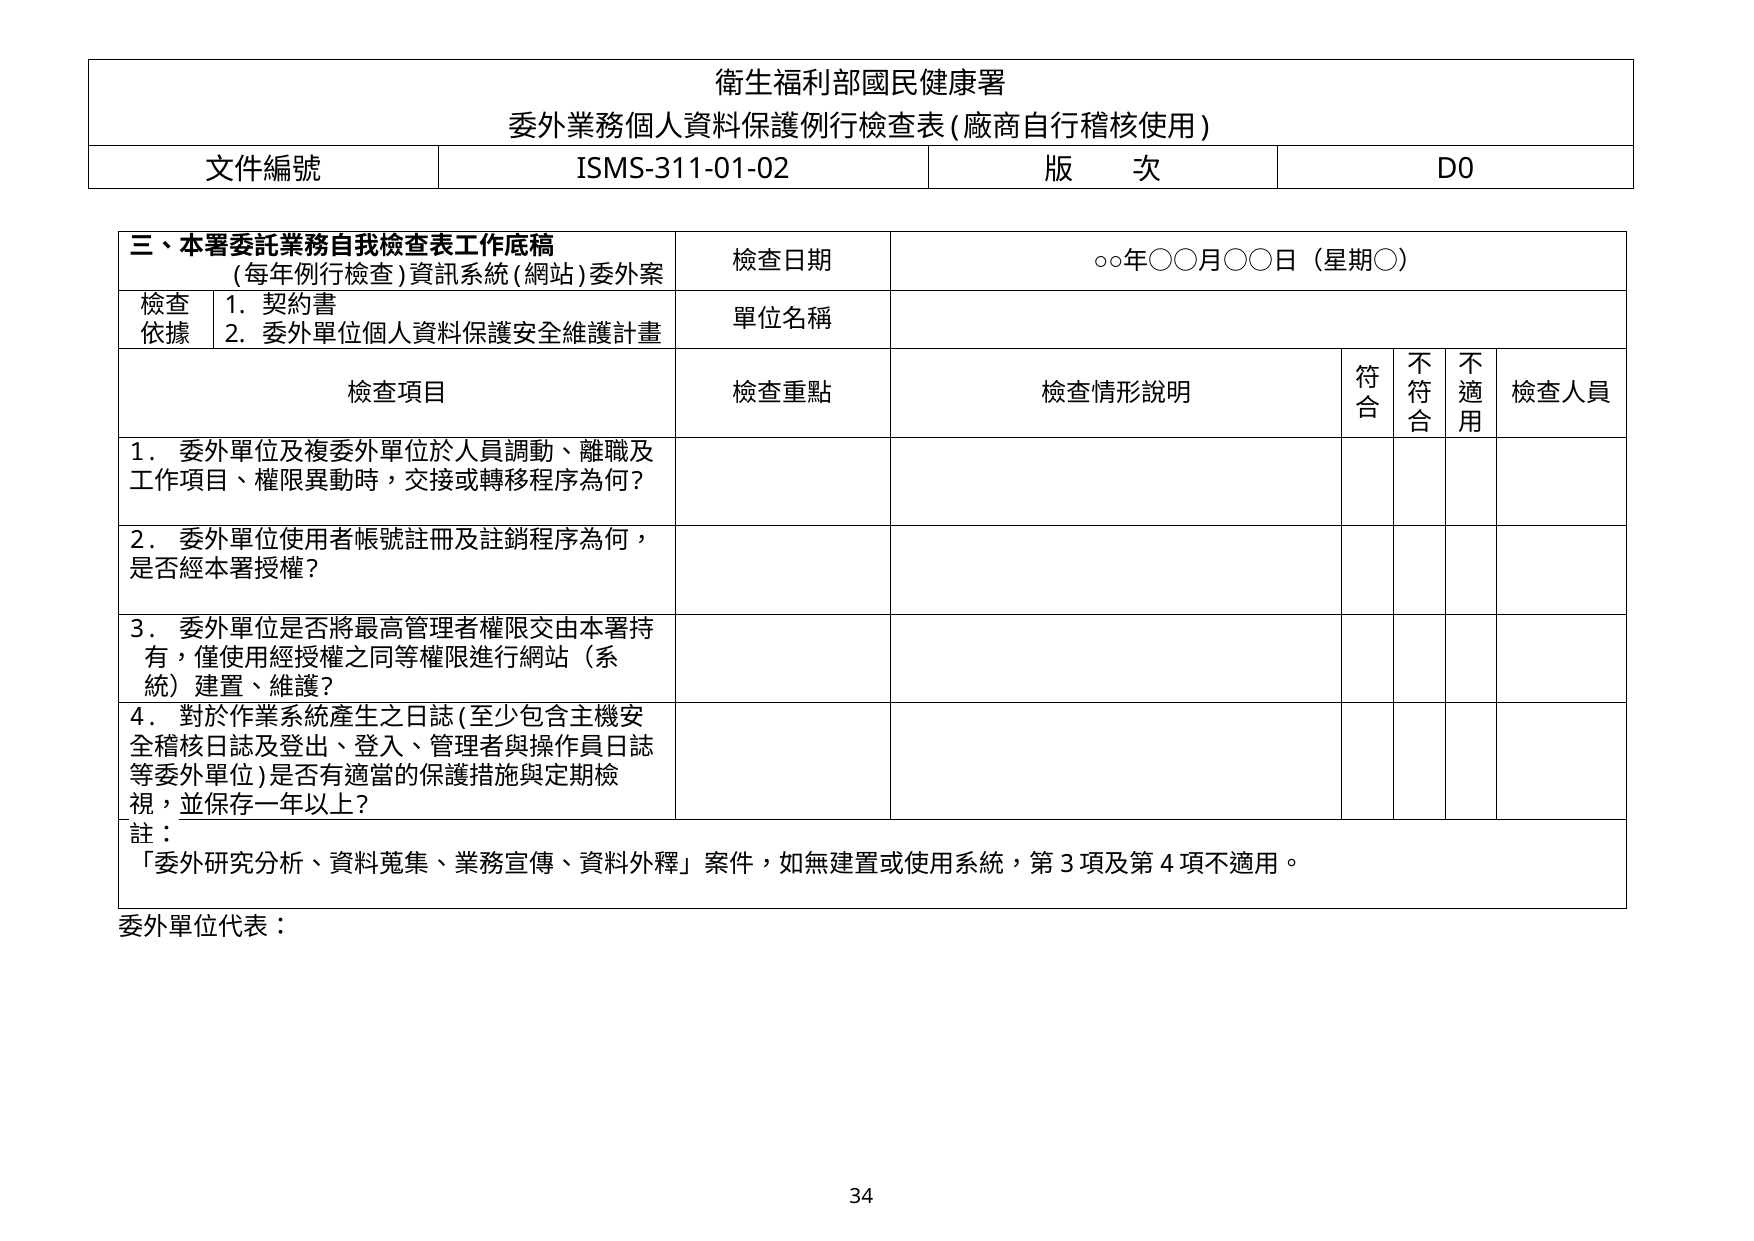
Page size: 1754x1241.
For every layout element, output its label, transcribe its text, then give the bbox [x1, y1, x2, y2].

table_cell [891, 291, 1626, 348]
table_cell [891, 615, 1341, 702]
table_cell [1394, 703, 1445, 819]
table_cell [676, 703, 890, 819]
table_cell [1342, 438, 1393, 525]
table_cell [1342, 703, 1393, 819]
text 委外單位代表： [118, 909, 1616, 942]
table_cell 契約書 委外單位個人資料保護安全維護計畫 [214, 291, 675, 348]
table_cell [1446, 526, 1496, 613]
table_cell 1. 委外單位及複委外單位於人員調動、離職及工作項目、權限異動時，交接或轉移程序為何? [119, 438, 675, 525]
table_cell [1446, 615, 1496, 702]
table_cell 不符合 [1394, 349, 1445, 436]
table_header 三、本署委託業務自我檢查表工作底稿 (每年例行檢查)資訊系統(網站)委外案 [119, 232, 675, 289]
table_cell [1446, 438, 1496, 525]
table_cell [1446, 703, 1496, 819]
table_cell [1497, 703, 1626, 819]
table_cell 檢查依據 [119, 291, 213, 348]
table_cell [1394, 526, 1445, 613]
table_cell 單位名稱 [676, 291, 890, 348]
table_cell 檢查情形說明 [891, 349, 1341, 436]
table_cell [1497, 615, 1626, 702]
table_cell [1394, 615, 1445, 702]
table_cell 不適用 [1446, 349, 1496, 436]
table_cell [1497, 438, 1626, 525]
table_cell 檢查重點 [676, 349, 890, 436]
table_cell [891, 438, 1341, 525]
table_cell [676, 615, 890, 702]
table_cell 3. 委外單位是否將最高管理者權限交由本署持有，僅使用經授權之同等權限進行網站（系統）建置、維護? [119, 615, 675, 702]
table_cell [676, 438, 890, 525]
table_cell [1342, 615, 1393, 702]
table_cell 檢查人員 [1497, 349, 1626, 436]
table_cell 符合 [1342, 349, 1393, 436]
table_cell [891, 526, 1341, 613]
table_cell [891, 703, 1341, 819]
table_header 檢查日期 [676, 232, 890, 289]
table_cell 4. 對於作業系統產生之日誌(至少包含主機安全稽核日誌及登出、登入、管理者與操作員日誌等委外單位)是否有適當的保護措施與定期檢視，並保存一年以上? [119, 703, 675, 819]
table_cell [1342, 526, 1393, 613]
table_cell 2. 委外單位使用者帳號註冊及註銷程序為何，是否經本署授權? [119, 526, 675, 613]
table_cell [1394, 438, 1445, 525]
table_cell 檢查項目 [119, 349, 675, 436]
table_header ○○年○○月○○日（星期○） [891, 232, 1626, 289]
table_cell 註： 「委外研究分析、資料蒐集、業務宣傳、資料外釋」案件，如無建置或使用系統，第3項及第4項不適用。 [119, 820, 1626, 908]
table_cell [676, 526, 890, 613]
table_cell [1497, 526, 1626, 613]
